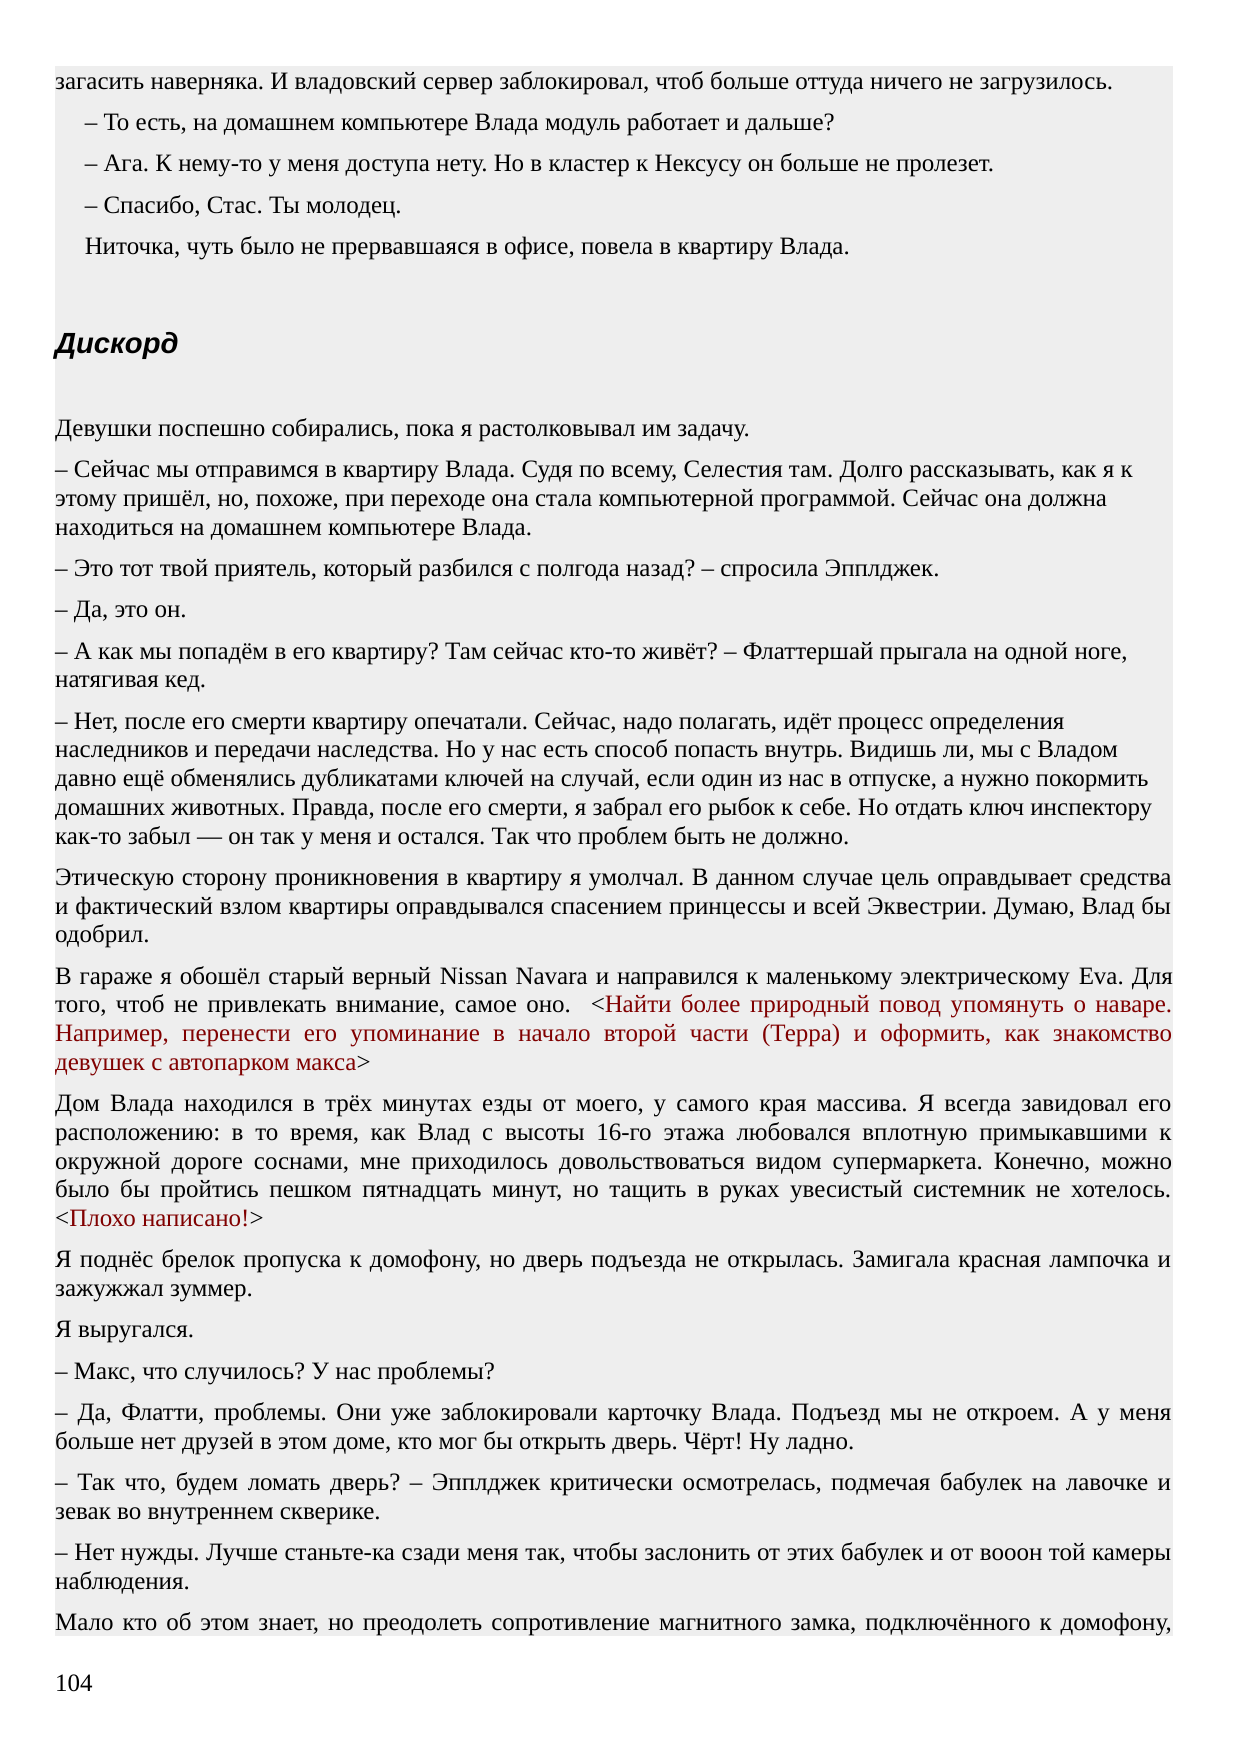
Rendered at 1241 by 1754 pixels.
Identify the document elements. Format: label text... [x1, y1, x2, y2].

list Мало кто об этом знает, но преодолеть сопротивление магнитного замка, подключённого к домофону, [55, 1607, 1173, 1636]
text – Сейчас мы отправимся в квартиру Влада. Судя по всему, Селестия там. Долго рассказывать, как я к этому пришёл, но, похоже, при переходе она стала компьютерной программой. Сейчас она должна находиться на домашнем компьютере Влада. [55, 454, 1173, 541]
text Я выругался. [55, 1314, 1173, 1343]
text – Да, Флатти, проблемы. Они уже заблокировали карточку Влада. Подъезд мы не откроем. А у меня больше нет друзей в этом доме, кто мог бы открыть дверь. Чёрт! Ну ладно. [55, 1397, 1173, 1454]
subtitle Дискорд [55, 326, 1173, 359]
text – Нет, после его смерти квартиру опечатали. Сейчас, надо полагать, идёт процесс определения наследников и передачи наследства. Но у нас есть способ попасть внутрь. Видишь ли, мы с Владом давно ещё обменялись дубликатами ключей на случай, если один из нас в отпуске, а нужно покормить домашних животных. Правда, после его смерти, я забрал его рыбок к себе. Но отдать ключ инспектору как-то забыл — он так у меня и остался. Так что проблем быть не должно. [55, 706, 1173, 849]
text Ниточка, чуть было не прервавшаяся в офисе, повела в квартиру Влада. [55, 231, 1173, 260]
text Девушки поспешно собирались, пока я растолковывал им задачу. [55, 413, 1173, 442]
text Этическую сторону проникновения в квартиру я умолчал. В данном случае цель оправдывает средства и фактический взлом квартиры оправдывался спасением принцессы и всей Эквестрии. Думаю, Влад бы одобрил. [55, 862, 1173, 948]
text – Ага. К нему-то у меня доступа нету. Но в кластер к Нексусу он больше не пролезет. [55, 148, 1173, 177]
text – То есть, на домашнем компьютере Влада модуль работает и дальше? [55, 107, 1173, 136]
text – Нет нужды. Лучше станьте-ка сзади меня так, чтобы заслонить от этих бабулек и от вооон той камеры наблюдения. [55, 1537, 1173, 1594]
text Дом Влада находился в трёх минутах езды от моего, у самого края массива. Я всегда завидовал его расположению: в то время, как Влад с высоты 16-го этажа любовался вплотную примыкавшими к окружной дороге соснами, мне приходилось довольствоваться видом супермаркета. Конечно, можно было бы пройтись пешком пятнадцать минут, но тащить в руках увесистый системник не хотелось. <Плохо написано!> [55, 1088, 1173, 1232]
text – Так что, будем ломать дверь? – Эпплджек критически осмотрелась, подмечая бабулек на лавочке и зевак во внутреннем скверике. [55, 1467, 1173, 1524]
text – Макс, что случилось? У нас проблемы? [55, 1356, 1173, 1384]
text В гараже я обошёл старый верный Nissan Navara и направился к маленькому электрическому Eva. Для того, чтоб не привлекать внимание, самое оно. <Найти более природный повод упомянуть о наваре. Например, перенести его упоминание в начало второй части (Терра) и оформить, как знакомство девушек с автопарком макса> [55, 961, 1173, 1076]
text – Да, это он. [55, 594, 1173, 623]
text – Это тот твой приятель, который разбился с полгода назад? – спросила Эпплджек. [55, 553, 1173, 582]
text загасить наверняка. И владовский сервер заблокировал, чтоб больше оттуда ничего не загрузилось. [55, 66, 1173, 95]
text Я поднёс брелок пропуска к домофону, но дверь подъезда не открылась. Замигала красная лампочка и зажужжал зуммер. [55, 1244, 1173, 1302]
text – А как мы попадём в его квартиру? Там сейчас кто-то живёт? – Флаттершай прыгала на одной ноге, натягивая кед. [55, 636, 1173, 693]
text – Спасибо, Стас. Ты молодец. [55, 190, 1173, 218]
